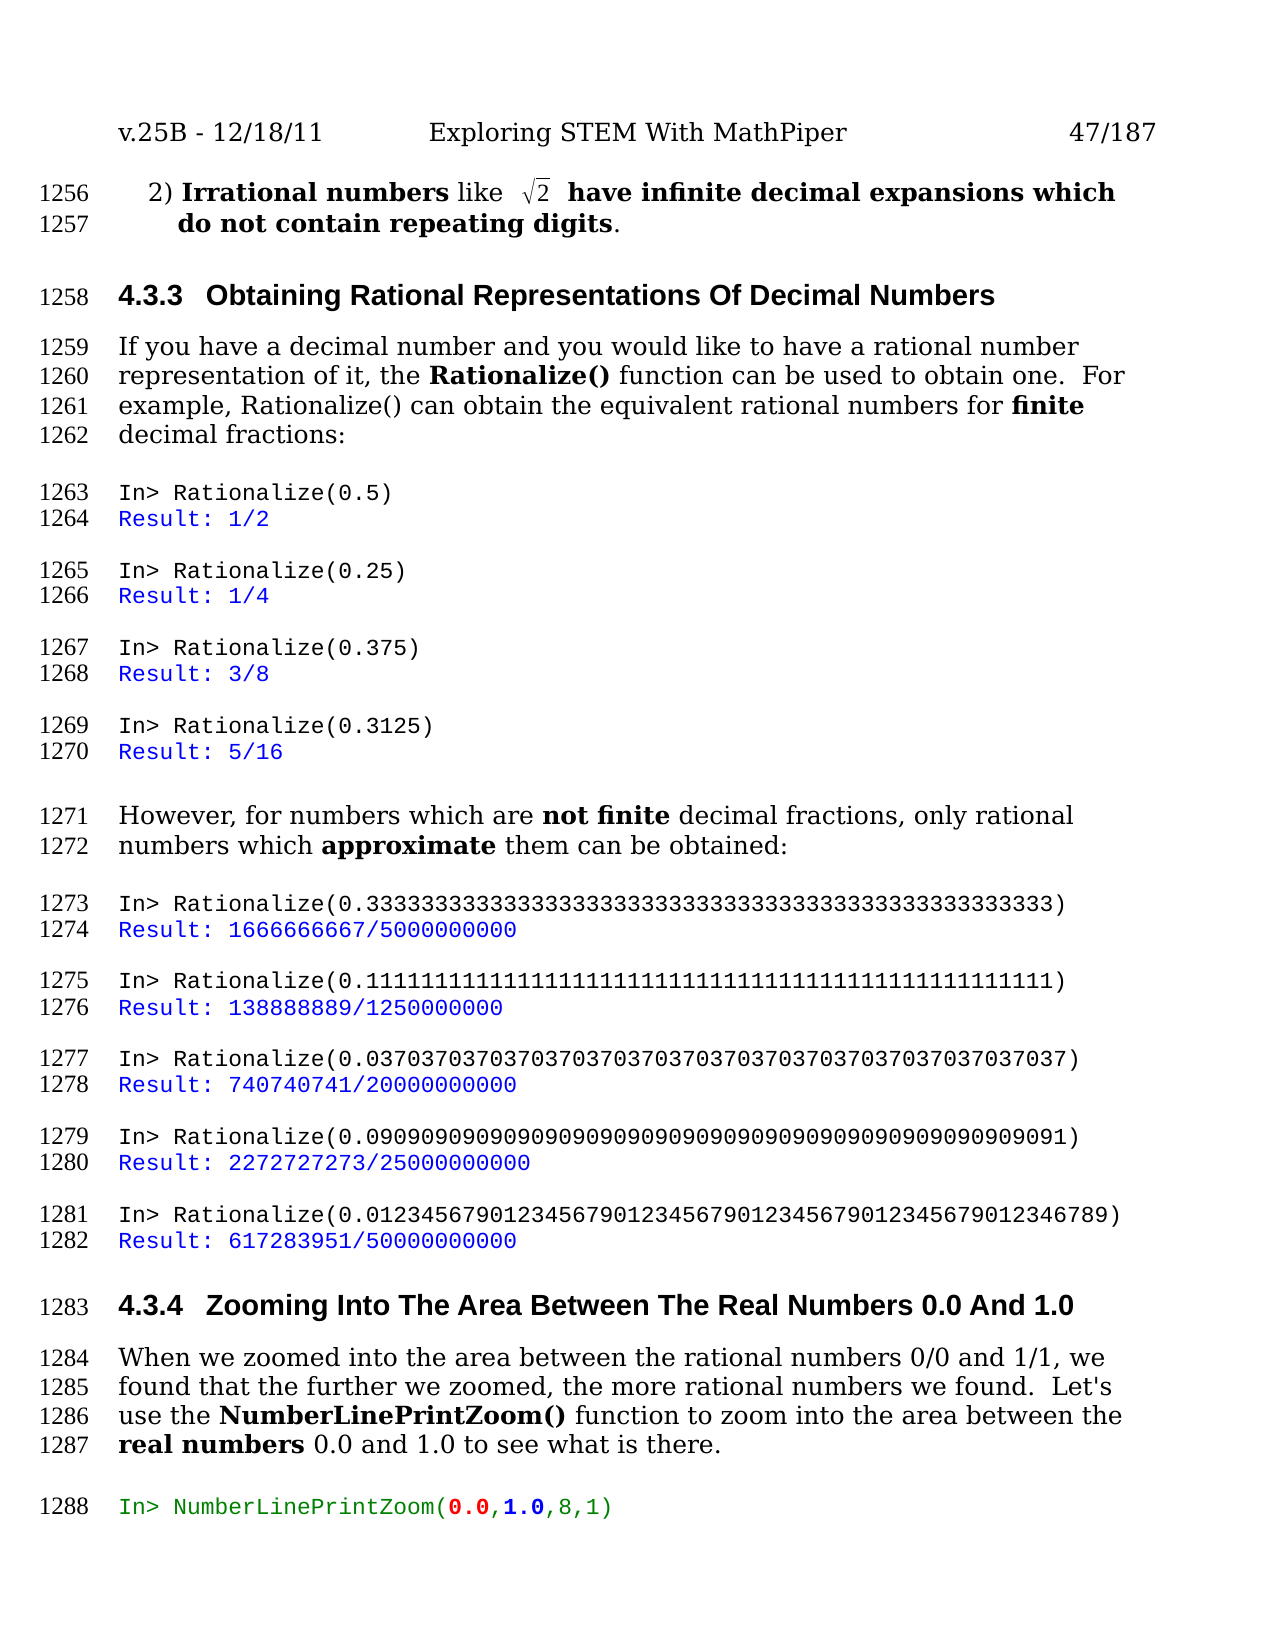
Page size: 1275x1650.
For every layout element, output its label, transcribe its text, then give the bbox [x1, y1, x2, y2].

text When we zoomed into the area between the rational numbers 0/0 and 1/1, we found that the further we zoomed, the more rational numbers we found. Let's use the NumberLinePrintZoom() function to zoom into the area between the real numbers 0.0 and 1.0 to see what is there. [118, 1343, 1157, 1460]
text Result: 5/16 [118, 741, 1157, 766]
text Result: 3/8 [118, 663, 1157, 689]
text Result: 2272727273/25000000000 [118, 1151, 1157, 1177]
text If you have a decimal number and you would like to have a rational number representation of it, the Rationalize() function can be used to obtain one. For example, Rationalize() can obtain the equivalent rational numbers for finite decimal fractions: [118, 332, 1157, 449]
text In> Rationalize(0.375) [118, 637, 1157, 663]
text In> Rationalize(0.3125) [118, 714, 1157, 741]
subtitle Zooming Into The Area Between The Real Numbers 0.0 And 1.0 [118, 1288, 1157, 1322]
text Result: 1/2 [118, 507, 1157, 533]
text In> Rationalize(0.037037037037037037037037037037037037037037037037037) [118, 1048, 1157, 1074]
text Result: 1666666667/5000000000 [118, 918, 1157, 944]
text Result: 617283951/50000000000 [118, 1229, 1157, 1255]
subtitle Obtaining Rational Representations Of Decimal Numbers [118, 278, 1157, 311]
text In> NumberLinePrintZoom(0.0,1.0,8,1) [118, 1495, 1157, 1521]
text 2) Irrational numbers likehave infinite decimal expansions which do not contain repeating digits. [148, 177, 1157, 238]
text Result: 138888889/1250000000 [118, 996, 1157, 1022]
text In> Rationalize(0.33333333333333333333333333333333333333333333333333) [118, 892, 1157, 918]
text In> Rationalize(0.090909090909090909090909090909090909090909090909091) [118, 1126, 1157, 1151]
text In> Rationalize(0.012345679012345679012345679012345679012345679012346789) [118, 1203, 1157, 1229]
text In> Rationalize(0.11111111111111111111111111111111111111111111111111) [118, 970, 1157, 996]
text In> Rationalize(0.25) [118, 559, 1157, 585]
text In> Rationalize(0.5) [118, 481, 1157, 507]
text Result: 740740741/20000000000 [118, 1074, 1157, 1099]
text However, for numbers which are not finite decimal fractions, only rational numbers which approximate them can be obtained: [118, 801, 1157, 860]
text Result: 1/4 [118, 585, 1157, 611]
